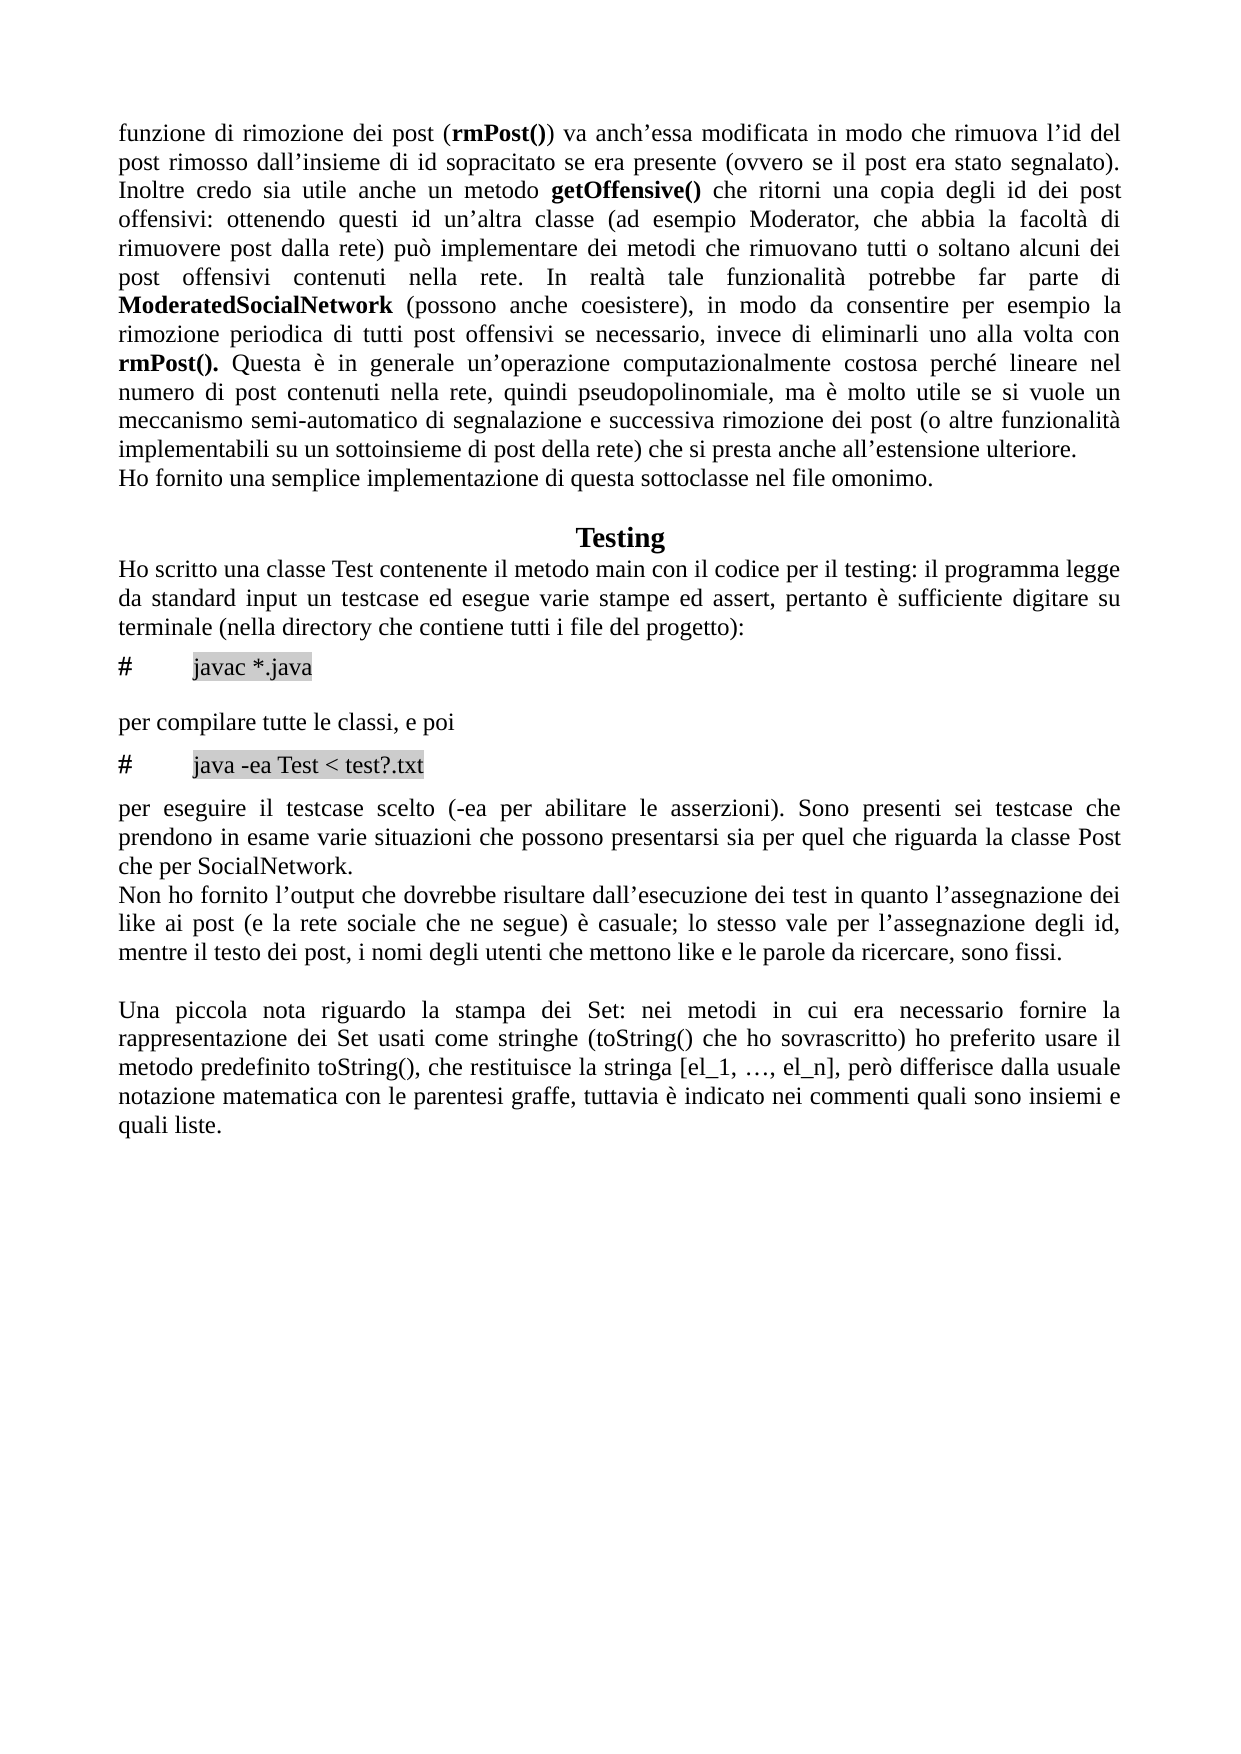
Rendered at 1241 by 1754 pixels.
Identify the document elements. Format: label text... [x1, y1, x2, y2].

text Testing [118, 521, 1122, 554]
text Una piccola nota riguardo la stampa dei Set: nei metodi in cui era necessario fornire la rappresentazione dei Set usati come stringhe (toString() che ho sovrascritto) ho preferito usare il metodo predefinito toString(), che restituisce la stringa [el_1, …, el_n], però differisce dalla usuale notazione matematica con le parentesi graffe, tuttavia è indicato nei commenti quali sono insiemi e quali liste. [118, 995, 1122, 1138]
text per compilare tutte le classi, e poi [118, 707, 1122, 736]
text Ho fornito una semplice implementazione di questa sottoclasse nel file omonimo. [118, 463, 1122, 492]
text Non ho fornito l’output che dovrebbe risultare dall’esecuzione dei test in quanto l’assegnazione dei like ai post (e la rete sociale che ne segue) è casuale; lo stesso vale per l’assegnazione degli id, mentre il testo dei post, i nomi degli utenti che mettono like e le parole da ricercare, sono fissi. [118, 880, 1122, 966]
text Ho scritto una classe Test contenente il metodo main con il codice per il testing: il programma legge da standard input un testcase ed esegue varie stampe ed assert, pertanto è sufficiente digitare su terminale (nella directory che contiene tutti i file del progetto): [118, 554, 1122, 640]
text per eseguire il testcase scelto (-ea per abilitare le asserzioni). Sono presenti sei testcase che prendono in esame varie situazioni che possono presentarsi sia per quel che riguarda la classe Post che per SocialNetwork. [118, 793, 1122, 880]
list javac *.java [118, 652, 1122, 681]
list java -ea Test < test?.txt [118, 750, 1122, 779]
text funzione di rimozione dei post (rmPost()) va anch’essa modificata in modo che rimuova l’id del post rimosso dall’insieme di id sopracitato se era presente (ovvero se il post era stato segnalato). Inoltre credo sia utile anche un metodo getOffensive() che ritorni una copia degli id dei post offensivi: ottenendo questi id un’altra classe (ad esempio Moderator, che abbia la facoltà di rimuovere post dalla rete) può implementare dei metodi che rimuovano tutti o soltano alcuni dei post offensivi contenuti nella rete. In realtà tale funzionalità potrebbe far parte di ModeratedSocialNetwork (possono anche coesistere), in modo da consentire per esempio la rimozione periodica di tutti post offensivi se necessario, invece di eliminarli uno alla volta con rmPost(). Questa è in generale un’operazione computazionalmente costosa perché lineare nel numero di post contenuti nella rete, quindi pseudopolinomiale, ma è molto utile se si vuole un meccanismo semi-automatico di segnalazione e successiva rimozione dei post (o altre funzionalità implementabili su un sottoinsieme di post della rete) che si presta anche all’estensione ulteriore. [118, 118, 1122, 463]
